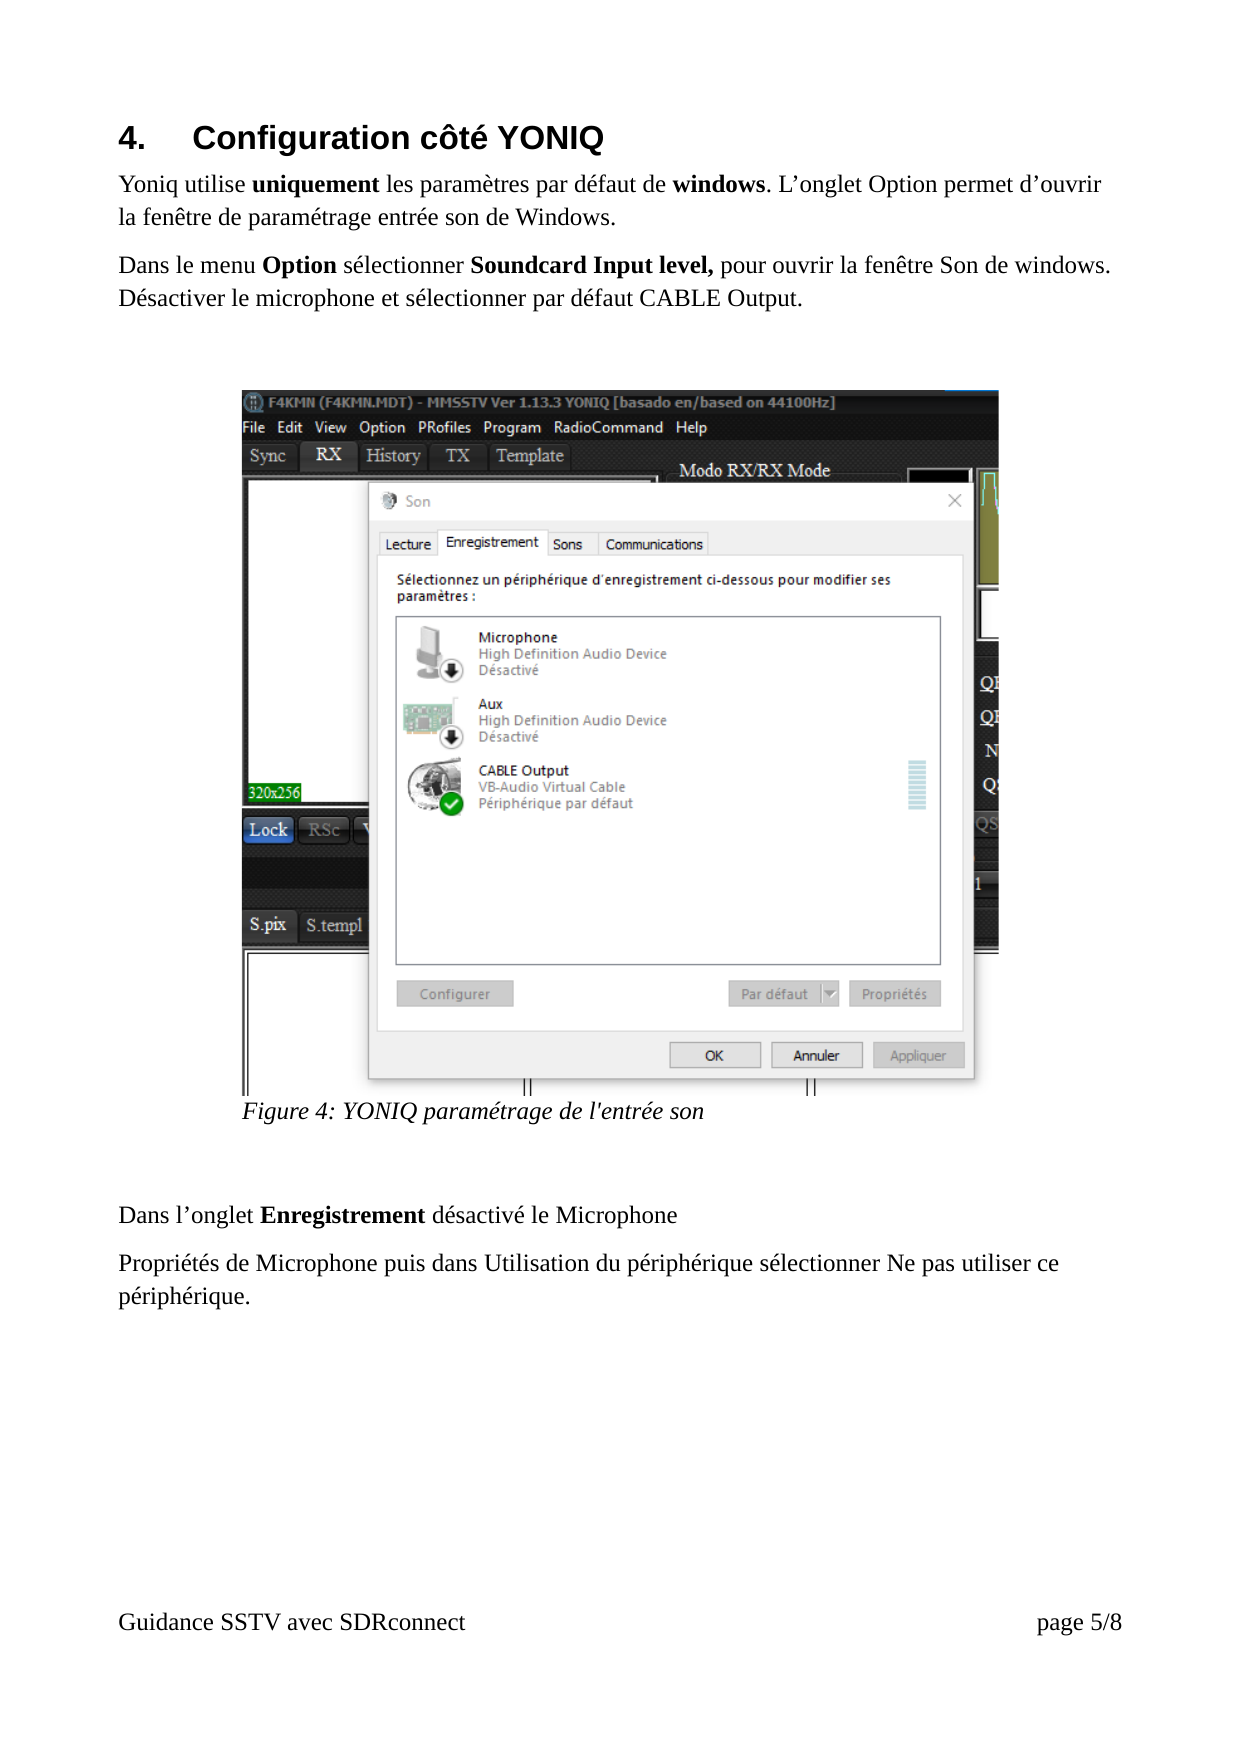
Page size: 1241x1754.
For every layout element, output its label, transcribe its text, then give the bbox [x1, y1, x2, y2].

picture [241, 390, 999, 1096]
text Propriétés de Microphone puis dans Utilisation du périphérique sélectionner Ne pas utiliser ce périphérique. [118, 1248, 1122, 1309]
subtitle Configuration côté YONIQ [118, 118, 1122, 157]
text Dans l’onglet Enregistrement désactivé le Microphone [118, 1200, 1122, 1229]
text Figure 4: YONIQ paramétrage de l'entrée son [242, 1096, 998, 1124]
text Yoniq utilise uniquement les paramètres par défaut de windows. L’onglet Option permet d’ouvrir la fenêtre de paramétrage entrée son de Windows. [118, 169, 1122, 231]
text Dans le menu Option sélectionner Soundcard Input level, pour ouvrir la fenêtre Son de windows. Désactiver le microphone et sélectionner par défaut CABLE Output. [118, 250, 1122, 311]
